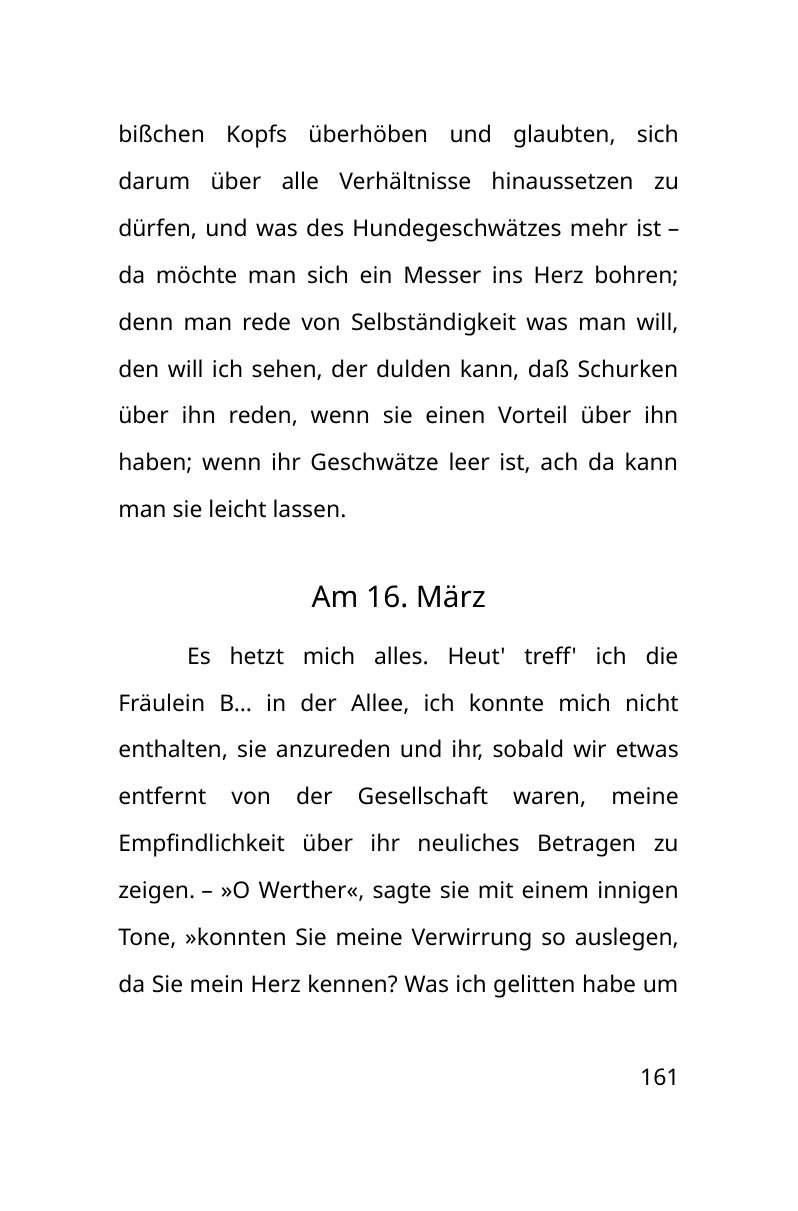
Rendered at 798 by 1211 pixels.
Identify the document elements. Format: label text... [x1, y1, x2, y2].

text Es hetzt mich alles. Heut' treff' ich die Fräulein B… in der Allee, ich konnte mich nicht enthalten, sie anzureden und ihr, sobald wir etwas entfernt von der Gesellschaft waren, meine Empfindlichkeit über ihr neuliches Betragen zu zeigen. – »O Werther«, sagte sie mit einem innigen Tone, »konnten Sie meine Verwirrung so auslegen, da Sie mein Herz kennen? Was ich gelitten habe um [118, 640, 679, 999]
text bißchen Kopfs überhöben und glaubten, sich darum über alle Verhältnisse hinaussetzen zu dürfen, und was des Hundegeschwätzes mehr ist – da möchte man sich ein Messer ins Herz bohren; denn man rede von Selbständigkeit was man will, den will ich sehen, der dulden kann, daß Schurken über ihn reden, wenn sie einen Vorteil über ihn haben; wenn ihr Geschwätze leer ist, ach da kann man sie leicht lassen. [118, 118, 679, 524]
subtitle Am 16. März [118, 575, 679, 616]
